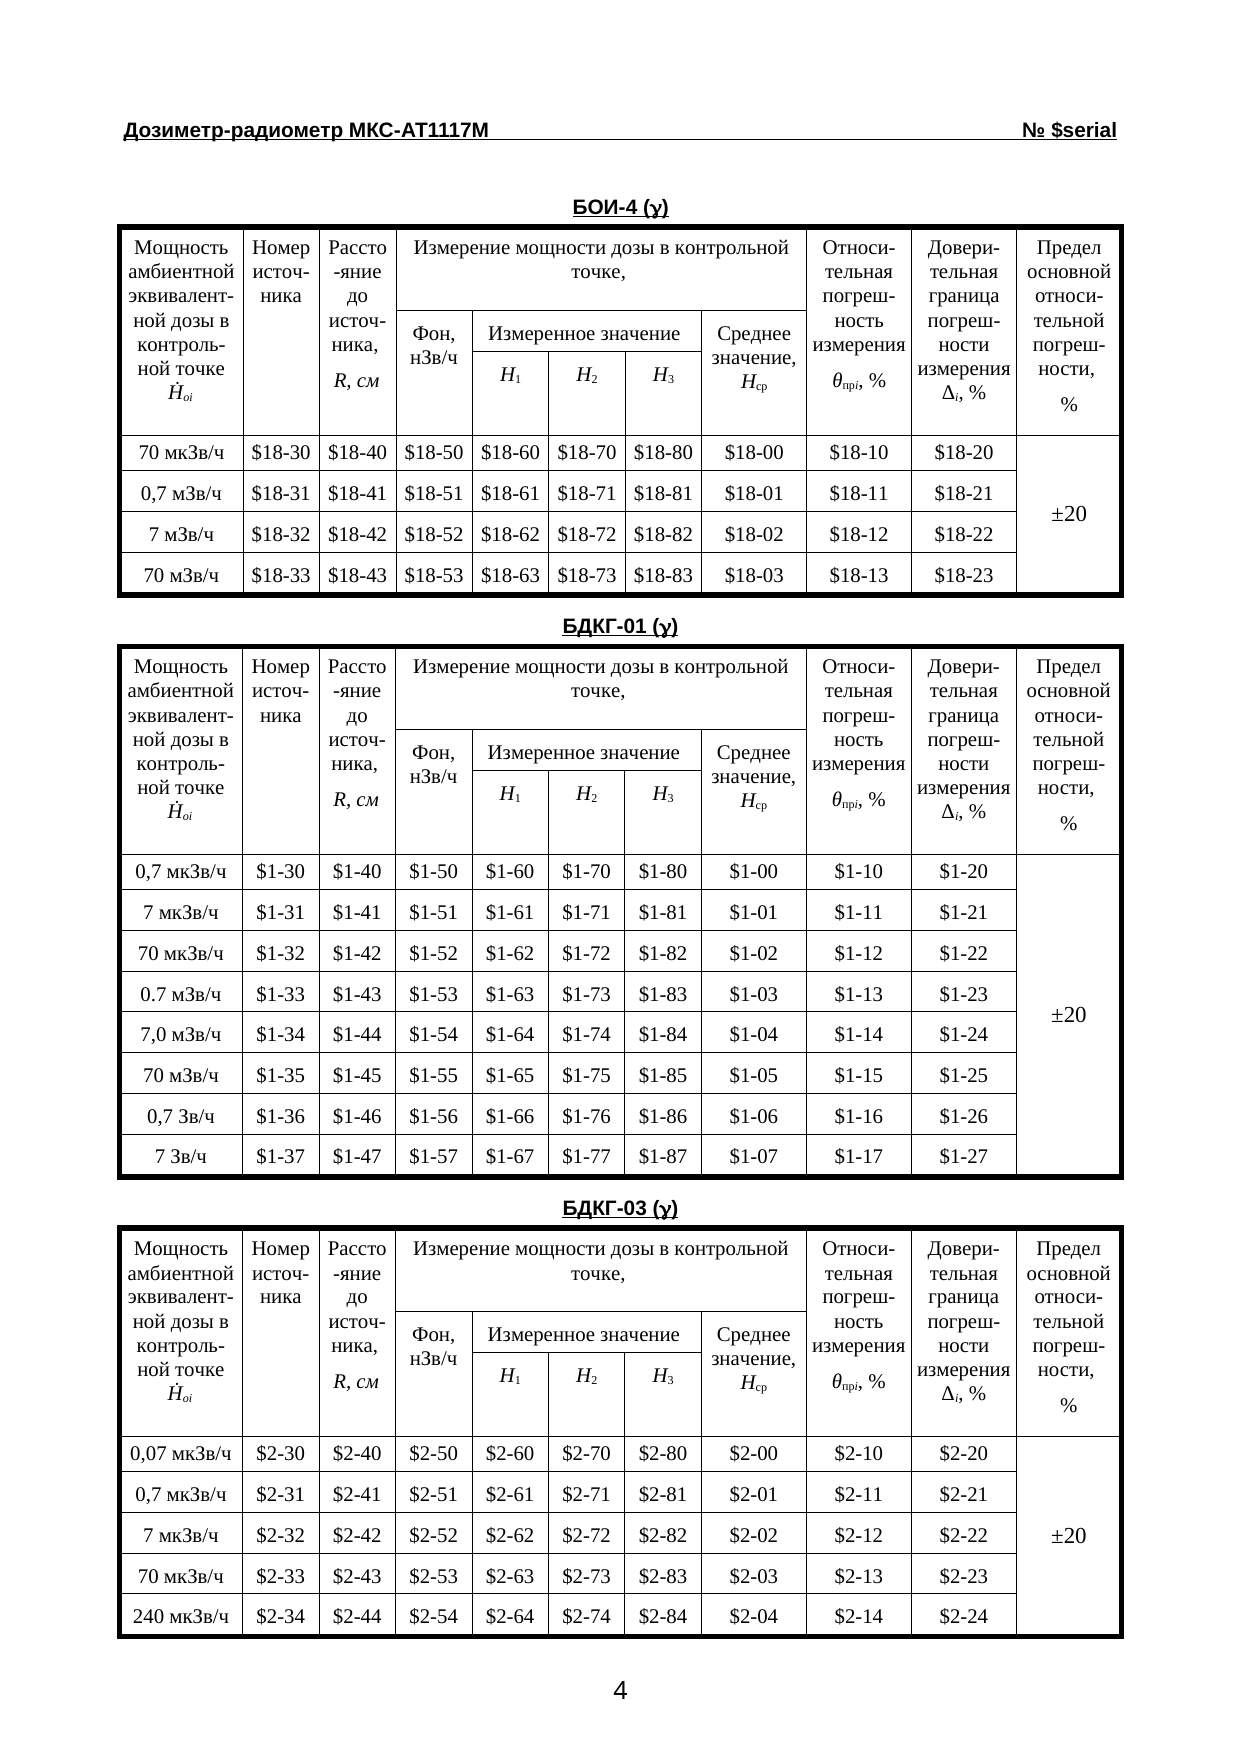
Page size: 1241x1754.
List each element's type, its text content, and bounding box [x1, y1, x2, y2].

table_cell 70 мкЗв/ч [122, 931, 242, 971]
table_cell $18-32 [244, 512, 319, 552]
table_header БОИ-4 () [120, 179, 1122, 224]
table_cell $1-86 [625, 1094, 701, 1133]
table_cell $18-22 [912, 512, 1016, 552]
table_cell $2-21 [912, 1472, 1016, 1512]
table_cell $1-87 [625, 1135, 701, 1174]
table_cell $1-76 [549, 1094, 624, 1133]
table_cell Относи-тельная погреш-ность измерения θпрi, % [807, 230, 911, 434]
table_cell $2-54 [396, 1594, 472, 1634]
table_cell 0,7 мЗв/ч [122, 471, 243, 511]
table_cell $1-73 [549, 972, 624, 1011]
table_cell $1-60 [473, 855, 548, 889]
table_cell $1-85 [625, 1053, 701, 1093]
table_cell 240 мкЗв/ч [122, 1594, 242, 1634]
table_cell $18-83 [626, 553, 701, 592]
table_cell $1-23 [912, 972, 1016, 1011]
table_cell $1-82 [625, 931, 701, 971]
table_cell $1-83 [625, 972, 701, 1011]
table_cell $1-55 [396, 1053, 472, 1093]
table_cell $1-15 [807, 1053, 911, 1093]
table_cell $1-07 [702, 1135, 806, 1174]
table_cell $1-33 [243, 972, 319, 1011]
table_cell $18-43 [320, 553, 396, 592]
table_cell $1-57 [396, 1135, 472, 1174]
table_cell $2-13 [807, 1554, 911, 1593]
table_cell $18-13 [807, 553, 911, 592]
table_cell Рассто-яние до источ-ника, R, см [320, 1231, 395, 1436]
table_cell $1-04 [702, 1012, 806, 1052]
table_cell $2-24 [912, 1594, 1016, 1634]
table_cell $18-23 [912, 553, 1016, 592]
table_cell $2-50 [396, 1437, 472, 1471]
table_cell $2-41 [320, 1472, 395, 1512]
table_cell H2 [549, 352, 625, 434]
table_cell 70 мЗв/ч [122, 1053, 242, 1093]
table_cell $2-34 [243, 1594, 319, 1634]
table_cell Предел основной относи-тельной погреш-ности, % [1017, 649, 1119, 853]
table_cell $18-61 [473, 471, 548, 511]
table_cell $1-34 [243, 1012, 319, 1052]
table_cell $2-32 [243, 1513, 319, 1553]
table_cell $1-70 [549, 855, 624, 889]
table_cell $18-01 [702, 471, 806, 511]
table_cell $1-26 [912, 1094, 1016, 1133]
table_cell Мощность амбиентной эквивалент-ной дозы в контроль-ной точке Ḣoi [122, 230, 243, 434]
table_cell H3 [625, 771, 701, 853]
table_cell $1-20 [912, 855, 1016, 889]
table_cell $1-52 [396, 931, 472, 971]
table_cell $1-35 [243, 1053, 319, 1093]
table_cell $18-81 [626, 471, 701, 511]
table_cell H3 [626, 352, 701, 434]
table_cell ±20 [1017, 1437, 1119, 1634]
table_cell $18-41 [320, 471, 396, 511]
table_cell Фон, нЗв/ч [396, 730, 472, 853]
table_cell Довери-тельная граница погреш-ности измерения Δi, % [912, 1231, 1016, 1436]
table_cell 70 мкЗв/ч [122, 436, 243, 470]
table_cell Номер источ-ника [243, 649, 319, 853]
table_cell $1-22 [912, 931, 1016, 971]
table_cell $1-10 [807, 855, 911, 889]
table_cell $1-84 [625, 1012, 701, 1052]
table_cell Мощность амбиентной эквивалент-ной дозы в контроль-ной точке Ḣoi [122, 649, 242, 853]
table_cell $2-20 [912, 1437, 1016, 1471]
table_cell $2-22 [912, 1513, 1016, 1553]
table_cell $2-63 [473, 1554, 548, 1593]
table_cell $2-23 [912, 1554, 1016, 1593]
table_cell $1-27 [912, 1135, 1016, 1174]
table_cell $2-00 [702, 1437, 806, 1471]
table_cell H2 [549, 771, 624, 853]
table_cell $18-62 [473, 512, 548, 552]
table_cell $1-44 [320, 1012, 395, 1052]
table_cell $1-03 [702, 972, 806, 1011]
table_cell H1 [473, 352, 548, 434]
table_cell Рассто-яние до источ-ника, R, см [320, 230, 396, 434]
table_cell $2-42 [320, 1513, 395, 1553]
table_cell $2-51 [396, 1472, 472, 1512]
table_cell $1-36 [243, 1094, 319, 1133]
table_cell Измеренное значение [473, 311, 701, 351]
table_cell $18-42 [320, 512, 396, 552]
table_cell $2-30 [243, 1437, 319, 1471]
table_cell $2-14 [807, 1594, 911, 1634]
table_cell Номер источ-ника [243, 1231, 319, 1436]
table_cell 7 мкЗв/ч [122, 890, 242, 930]
table_cell $18-33 [244, 553, 319, 592]
table_cell Измерение мощности дозы в контрольной точке, [396, 1231, 806, 1311]
table_cell $1-66 [473, 1094, 548, 1133]
table_cell $1-14 [807, 1012, 911, 1052]
table_cell $2-43 [320, 1554, 395, 1593]
table_cell $1-06 [702, 1094, 806, 1133]
table_cell $2-71 [549, 1472, 624, 1512]
table_cell $1-47 [320, 1135, 395, 1174]
table_cell $18-31 [244, 471, 319, 511]
table_cell $1-54 [396, 1012, 472, 1052]
table_cell Довери-тельная граница погреш-ности измерения Δi, % [912, 649, 1016, 853]
table_cell $18-82 [626, 512, 701, 552]
table_cell $18-51 [397, 471, 472, 511]
table_cell $18-10 [807, 436, 911, 470]
table_cell ±20 [1017, 855, 1119, 1174]
table_cell $1-53 [396, 972, 472, 1011]
table_cell $2-53 [396, 1554, 472, 1593]
table_cell $2-33 [243, 1554, 319, 1593]
table_cell Довери-тельная граница погреш-ности измерения Δi, % [912, 230, 1016, 434]
table_cell 70 мкЗв/ч [122, 1554, 242, 1593]
table_cell 0,7 мкЗв/ч [122, 855, 242, 889]
table_cell $18-40 [320, 436, 396, 470]
table_cell $18-52 [397, 512, 472, 552]
table_cell Номер источ-ника [244, 230, 319, 434]
table_cell $2-61 [473, 1472, 548, 1512]
table_cell $1-11 [807, 890, 911, 930]
table_cell $1-17 [807, 1135, 911, 1174]
table_cell $1-16 [807, 1094, 911, 1133]
table_cell $1-00 [702, 855, 806, 889]
table_cell $18-12 [807, 512, 911, 552]
table_cell $2-31 [243, 1472, 319, 1512]
table_cell Среднее значение, Hср [702, 1312, 806, 1436]
table_cell $18-60 [473, 436, 548, 470]
table_cell $1-32 [243, 931, 319, 971]
table_cell $1-56 [396, 1094, 472, 1133]
table_cell $2-52 [396, 1513, 472, 1553]
table_header БДКГ-03 () [119, 1180, 1121, 1225]
table_cell $1-40 [320, 855, 395, 889]
table_cell $18-63 [473, 553, 548, 592]
table_cell $18-02 [702, 512, 806, 552]
table_cell $18-71 [549, 471, 625, 511]
table_cell $1-45 [320, 1053, 395, 1093]
table_cell $18-20 [912, 436, 1016, 470]
table_cell Измеренное значение [473, 1312, 701, 1352]
table_cell $18-53 [397, 553, 472, 592]
table_cell $1-80 [625, 855, 701, 889]
table_cell $1-21 [912, 890, 1016, 930]
table_cell Среднее значение, Hср [702, 311, 806, 434]
table_cell $1-50 [396, 855, 472, 889]
table_cell $2-81 [625, 1472, 701, 1512]
table_cell $18-73 [549, 553, 625, 592]
table_cell $2-10 [807, 1437, 911, 1471]
table_cell Измерение мощности дозы в контрольной точке, [396, 649, 806, 729]
table_cell $1-01 [702, 890, 806, 930]
table_cell $1-63 [473, 972, 548, 1011]
table_cell $18-72 [549, 512, 625, 552]
table_header БДКГ-01 () [119, 598, 1121, 643]
table_cell Фон, нЗв/ч [396, 1312, 472, 1436]
table_cell 0,7 Зв/ч [122, 1094, 242, 1133]
table_cell $2-11 [807, 1472, 911, 1512]
table_cell $2-72 [549, 1513, 624, 1553]
table_cell $1-25 [912, 1053, 1016, 1093]
table_cell $2-03 [702, 1554, 806, 1593]
table_cell Предел основной относи-тельной погреш-ности, % [1017, 230, 1119, 434]
table_cell $18-21 [912, 471, 1016, 511]
table_cell $1-51 [396, 890, 472, 930]
table_cell ±20 [1017, 436, 1119, 592]
table_cell 7,0 мЗв/ч [122, 1012, 242, 1052]
table_cell Относи-тельная погреш-ность измерения θпрi, % [807, 1231, 911, 1436]
table_cell $2-12 [807, 1513, 911, 1553]
table_cell $2-84 [625, 1594, 701, 1634]
table_cell $18-00 [702, 436, 806, 470]
table_cell 7 Зв/ч [122, 1135, 242, 1174]
table_cell $2-70 [549, 1437, 624, 1471]
table_cell $1-24 [912, 1012, 1016, 1052]
table_cell $2-64 [473, 1594, 548, 1634]
table_cell 0,07 мкЗв/ч [122, 1437, 242, 1471]
table_cell $18-50 [397, 436, 472, 470]
table_cell Измеренное значение [473, 730, 701, 770]
table_cell $1-41 [320, 890, 395, 930]
table_cell $1-75 [549, 1053, 624, 1093]
table_cell Среднее значение, Hср [702, 730, 806, 853]
table_cell $2-40 [320, 1437, 395, 1471]
table_cell $1-31 [243, 890, 319, 930]
table_cell $18-80 [626, 436, 701, 470]
table_cell Относи-тельная погреш-ность измерения θпрi, % [807, 649, 911, 853]
table_cell $2-73 [549, 1554, 624, 1593]
table_cell $1-12 [807, 931, 911, 971]
table_cell $1-61 [473, 890, 548, 930]
table_cell $1-30 [243, 855, 319, 889]
table_cell $2-60 [473, 1437, 548, 1471]
table_cell $1-77 [549, 1135, 624, 1174]
table_cell Измерение мощности дозы в контрольной точке, [397, 230, 806, 310]
table_cell $2-83 [625, 1554, 701, 1593]
table_cell $1-64 [473, 1012, 548, 1052]
table_cell $18-30 [244, 436, 319, 470]
table_cell $1-72 [549, 931, 624, 971]
table_cell $18-70 [549, 436, 625, 470]
table_cell $2-04 [702, 1594, 806, 1634]
table_cell Мощность амбиентной эквивалент-ной дозы в контроль-ной точке Ḣoi [122, 1231, 242, 1436]
table_cell $2-74 [549, 1594, 624, 1634]
table_cell $1-02 [702, 931, 806, 971]
table_cell 7 мЗв/ч [122, 512, 243, 552]
table_cell $1-81 [625, 890, 701, 930]
table_cell $18-11 [807, 471, 911, 511]
table_cell $2-44 [320, 1594, 395, 1634]
table_cell $1-05 [702, 1053, 806, 1093]
table_cell $1-67 [473, 1135, 548, 1174]
table_cell H2 [549, 1353, 624, 1436]
table_cell H1 [473, 771, 548, 853]
table_cell $1-42 [320, 931, 395, 971]
table_cell $1-62 [473, 931, 548, 971]
table_cell $1-71 [549, 890, 624, 930]
table_cell $1-65 [473, 1053, 548, 1093]
table_cell 7 мкЗв/ч [122, 1513, 242, 1553]
table_cell $1-74 [549, 1012, 624, 1052]
table_cell $1-13 [807, 972, 911, 1011]
table_cell 70 мЗв/ч [122, 553, 243, 592]
table_cell 0,7 мкЗв/ч [122, 1472, 242, 1512]
table_cell $2-02 [702, 1513, 806, 1553]
table_cell $2-01 [702, 1472, 806, 1512]
table_cell 0.7 мЗв/ч [122, 972, 242, 1011]
table_cell $2-80 [625, 1437, 701, 1471]
table_cell H3 [625, 1353, 701, 1436]
table_cell Рассто-яние до источ-ника, R, см [320, 649, 395, 853]
table_cell H1 [473, 1353, 548, 1436]
table_cell $1-46 [320, 1094, 395, 1133]
table_cell Предел основной относи-тельной погреш-ности, % [1017, 1231, 1119, 1436]
table_cell $18-03 [702, 553, 806, 592]
table_cell $1-43 [320, 972, 395, 1011]
table_cell $2-62 [473, 1513, 548, 1553]
table_cell Фон, нЗв/ч [397, 311, 472, 434]
table_cell $1-37 [243, 1135, 319, 1174]
table_cell $2-82 [625, 1513, 701, 1553]
